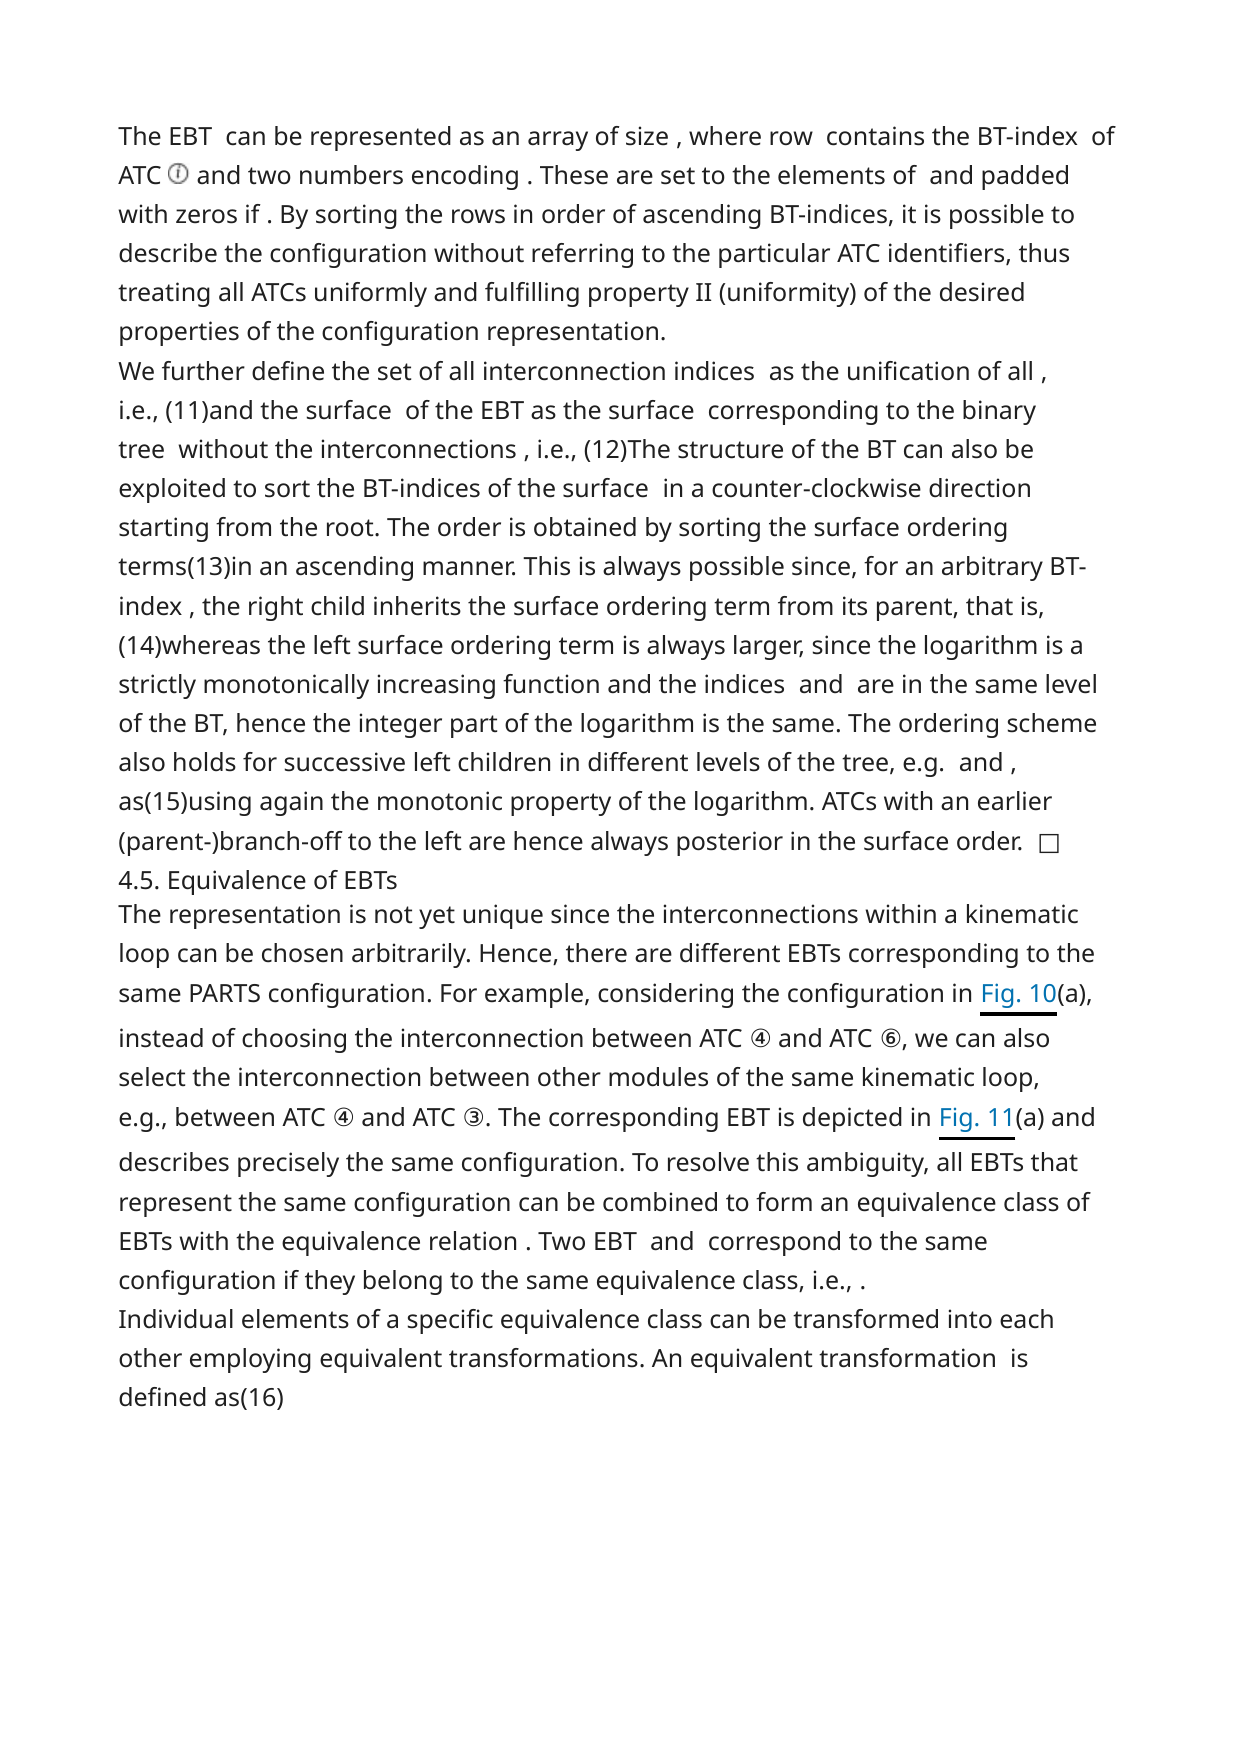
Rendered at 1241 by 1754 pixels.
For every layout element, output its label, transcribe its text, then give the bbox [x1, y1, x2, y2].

text We further define the set of all interconnection indices as the unification of all , i.e., (11)and the surface of the EBT as the surface corresponding to the binary tree without the interconnections , i.e., (12)The structure of the BT can also be exploited to sort the BT-indices of the surface in a counter-clockwise direction starting from the root. The order is obtained by sorting the surface ordering terms(13)in an ascending manner. This is always possible since, for an arbitrary BT-index , the right child inherits the surface ordering term from its parent, that is,(14)whereas the left surface ordering term is always larger, since the logarithm is a strictly monotonically increasing function and the indices and are in the same level of the BT, hence the integer part of the logarithm is the same. The ordering scheme also holds for successive left children in different levels of the tree, e.g. and , as(15)using again the monotonic property of the logarithm. ATCs with an earlier (parent-)branch-off to the left are hence always posterior in the surface order. □ [118, 353, 1122, 857]
picture [168, 162, 190, 184]
text The EBT can be represented as an array of size , where row contains the BT-index of ATC and two numbers encoding . These are set to the elements of and padded with zeros if . By sorting the rows in order of ascending BT-indices, it is possible to describe the configuration without referring to the particular ATC identifiers, thus treating all ATCs uniformly and fulfilling property II (uniformity) of the desired properties of the configuration representation. [118, 118, 1122, 348]
text Individual elements of a specific equivalence class can be transformed into each other employing equivalent transformations. An equivalent transformation is defined as(16) [118, 1302, 1122, 1414]
text The representation is not yet unique since the interconnections within a kinematic loop can be chosen arbitrarily. Hence, there are different EBTs corresponding to the same PARTS configuration. For example, considering the configuration in Fig. 10(a), instead of choosing the interconnection between ATC ④ and ATC ⑥, we can also select the interconnection between other modules of the same kinematic loop, e.g., between ATC ④ and ATC ③. The corresponding EBT is depicted in Fig. 11(a) and describes precisely the same configuration. To resolve this ambiguity, all EBTs that represent the same configuration can be combined to form an equivalence class of EBTs with the equivalence relation . Two EBT and correspond to the same configuration if they belong to the same equivalence class, i.e., . [118, 896, 1122, 1297]
subtitle 4.5. Equivalence of EBTs [118, 862, 1122, 896]
